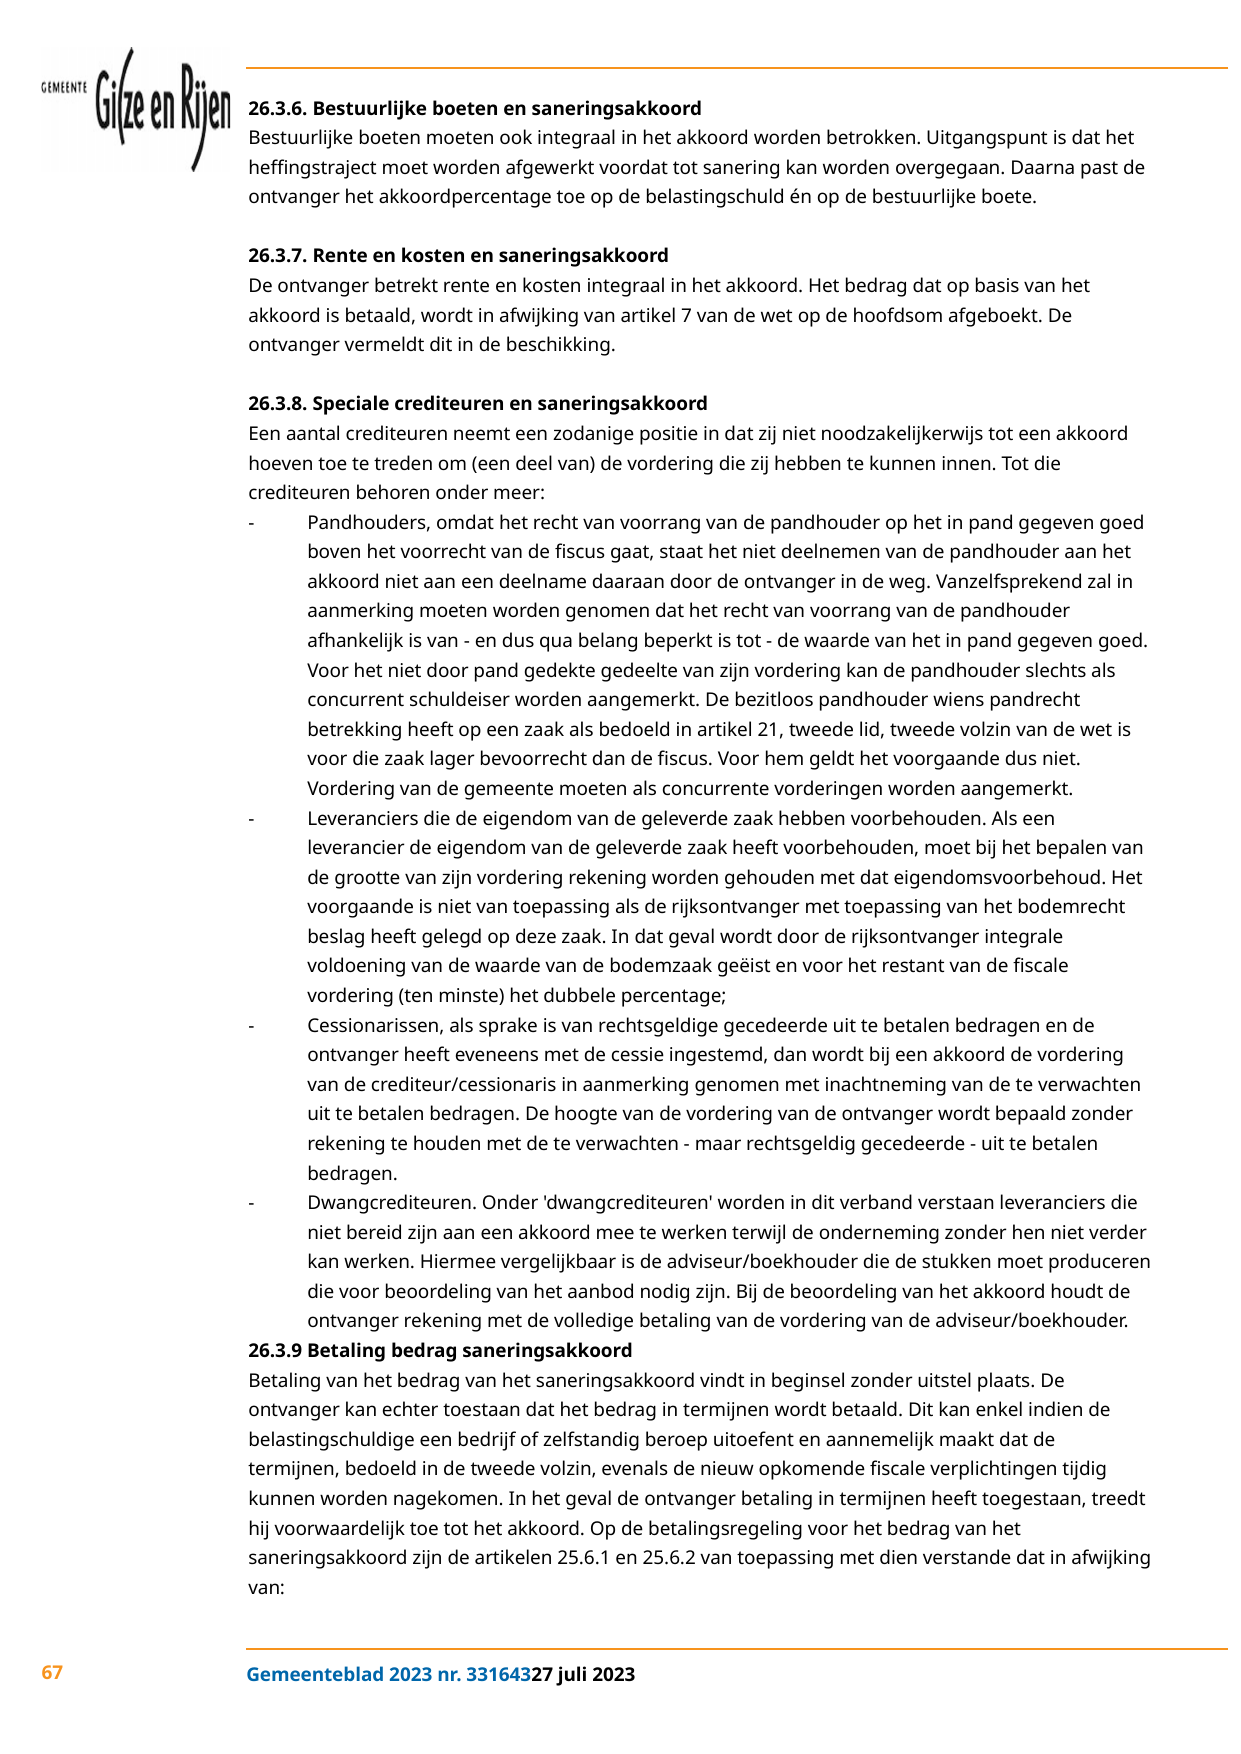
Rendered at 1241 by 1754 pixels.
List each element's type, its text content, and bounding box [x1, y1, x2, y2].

text 26.3.9 Betaling bedrag saneringsakkoord [248, 1337, 1152, 1363]
text 26.3.8. Speciale crediteuren en saneringsakkoord [248, 391, 1152, 416]
list Dwangcrediteuren. Onder 'dwangcrediteuren' worden in dit verband verstaan leveranciers die niet bereid zijn aan een akkoord mee te werken terwijl de onderneming zonder hen niet verder kan werken. Hiermee vergelijkbaar is de adviseur/boekhouder die de stukken moet produceren die voor beoordeling van het aanbod nodig zijn. Bij de beoordeling van het akkoord houdt de ontvanger rekening met de volledige betaling van de vordering van de adviseur/boekhouder. [248, 1189, 1152, 1333]
text 26.3.7. Rente en kosten en saneringsakkoord [248, 243, 1152, 268]
list Cessionarissen, als sprake is van rechtsgeldige gecedeerde uit te betalen bedragen en de ontvanger heeft eveneens met de cessie ingestemd, dan wordt bij een akkoord de vordering van de crediteur/cessionaris in aanmerking genomen met inachtneming van de te verwachten uit te betalen bedragen. De hoogte van de vordering van de ontvanger wordt bepaald zonder rekening te houden met de te verwachten - maar rechtsgeldig gecedeerde - uit te betalen bedragen. [248, 1012, 1152, 1186]
text 26.3.6. Bestuurlijke boeten en saneringsakkoord [248, 95, 1152, 121]
text De ontvanger betrekt rente en kosten integraal in het akkoord. Het bedrag dat op basis van het akkoord is betaald, wordt in afwijking van artikel 7 van de wet op de hoofdsom afgeboekt. De ontvanger vermeldt dit in de beschikking. [248, 272, 1152, 357]
picture [41, 47, 231, 172]
text Betaling van het bedrag van het saneringsakkoord vindt in beginsel zonder uitstel plaats. De ontvanger kan echter toestaan dat het bedrag in termijnen wordt betaald. Dit kan enkel indien de belastingschuldige een bedrijf of zelfstandig beroep uitoefent en aannemelijk maakt dat de termijnen, bedoeld in de tweede volzin, evenals de nieuw opkomende fiscale verplichtingen tijdig kunnen worden nagekomen. In het geval de ontvanger betaling in termijnen heeft toegestaan, treedt hij voorwaardelijk toe tot het akkoord. Op de betalingsregeling voor het bedrag van het saneringsakkoord zijn de artikelen 25.6.1 en 25.6.2 van toepassing met dien verstande dat in afwijking van: [248, 1367, 1152, 1600]
list Leveranciers die de eigendom van de geleverde zaak hebben voorbehouden. Als een leverancier de eigendom van de geleverde zaak heeft voorbehouden, moet bij het bepalen van de grootte van zijn vordering rekening worden gehouden met dat eigendomsvoorbehoud. Het voorgaande is niet van toepassing als de rijksontvanger met toepassing van het bodemrecht beslag heeft gelegd op deze zaak. In dat geval wordt door de rijksontvanger integrale voldoening van de waarde van de bodemzaak geëist en voor het restant van de fiscale vordering (ten minste) het dubbele percentage; [248, 805, 1152, 1008]
text Bestuurlijke boeten moeten ook integraal in het akkoord worden betrokken. Uitgangspunt is dat het heffingstraject moet worden afgewerkt voordat tot sanering kan worden overgegaan. Daarna past de ontvanger het akkoordpercentage toe op de belastingschuld én op de bestuurlijke boete. [248, 124, 1152, 209]
text Een aantal crediteuren neemt een zodanige positie in dat zij niet noodzakelijkerwijs tot een akkoord hoeven toe te treden om (een deel van) de vordering die zij hebben te kunnen innen. Tot die crediteuren behoren onder meer: [248, 420, 1152, 505]
list Pandhouders, omdat het recht van voorrang van de pandhouder op het in pand gegeven goed boven het voorrecht van de fiscus gaat, staat het niet deelnemen van de pandhouder aan het akkoord niet aan een deelname daaraan door de ontvanger in de weg. Vanzelfsprekend zal in aanmerking moeten worden genomen dat het recht van voorrang van de pandhouder afhankelijk is van - en dus qua belang beperkt is tot - de waarde van het in pand gegeven goed. Voor het niet door pand gedekte gedeelte van zijn vordering kan de pandhouder slechts als concurrent schuldeiser worden aangemerkt. De bezitloos pandhouder wiens pandrecht betrekking heeft op een zaak als bedoeld in artikel 21, tweede lid, tweede volzin van de wet is voor die zaak lager bevoorrecht dan de fiscus. Voor hem geldt het voorgaande dus niet. Vordering van de gemeente moeten als concurrente vorderingen worden aangemerkt. [248, 509, 1152, 801]
